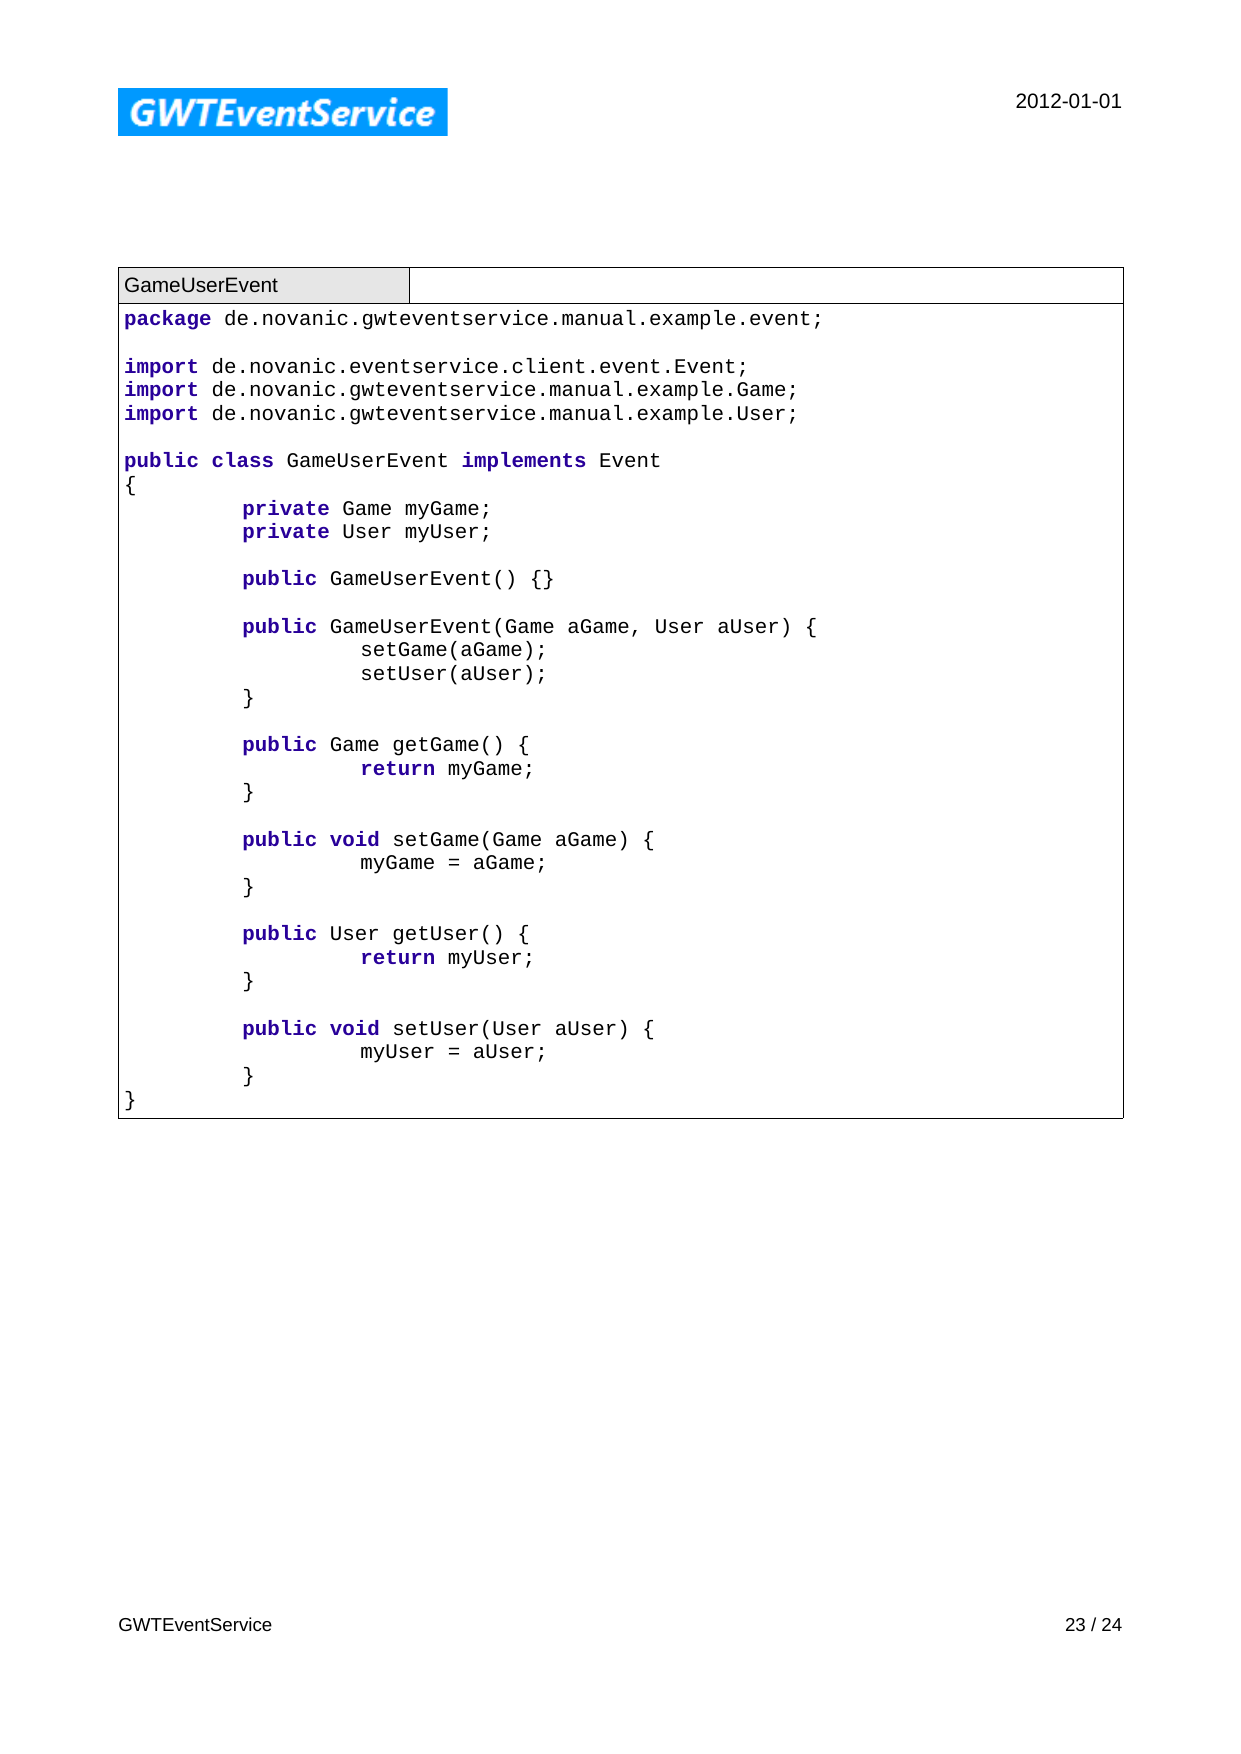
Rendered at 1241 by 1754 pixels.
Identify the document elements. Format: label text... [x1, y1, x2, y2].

picture [118, 88, 448, 136]
table_cell package de.novanic.gwteventservice.manual.example.event; import de.novanic.eventservice.client.event.Event; import de.novanic.gwteventservice.manual.example.Game; import de.novanic.gwteventservice.manual.example.User; public class GameUserEvent implements Event { private Game myGame; private User myUser; public GameUserEvent() {} public GameUserEvent(Game aGame, User aUser) { setGame(aGame); setUser(aUser); } public Game getGame() { return myGame; } public void setGame(Game aGame) { myGame = aGame; } public User getUser() { return myUser; } public void setUser(User aUser) { myUser = aUser; } } [119, 304, 1123, 1118]
table_header GameUserEvent [119, 268, 409, 303]
table_header [410, 268, 1123, 303]
